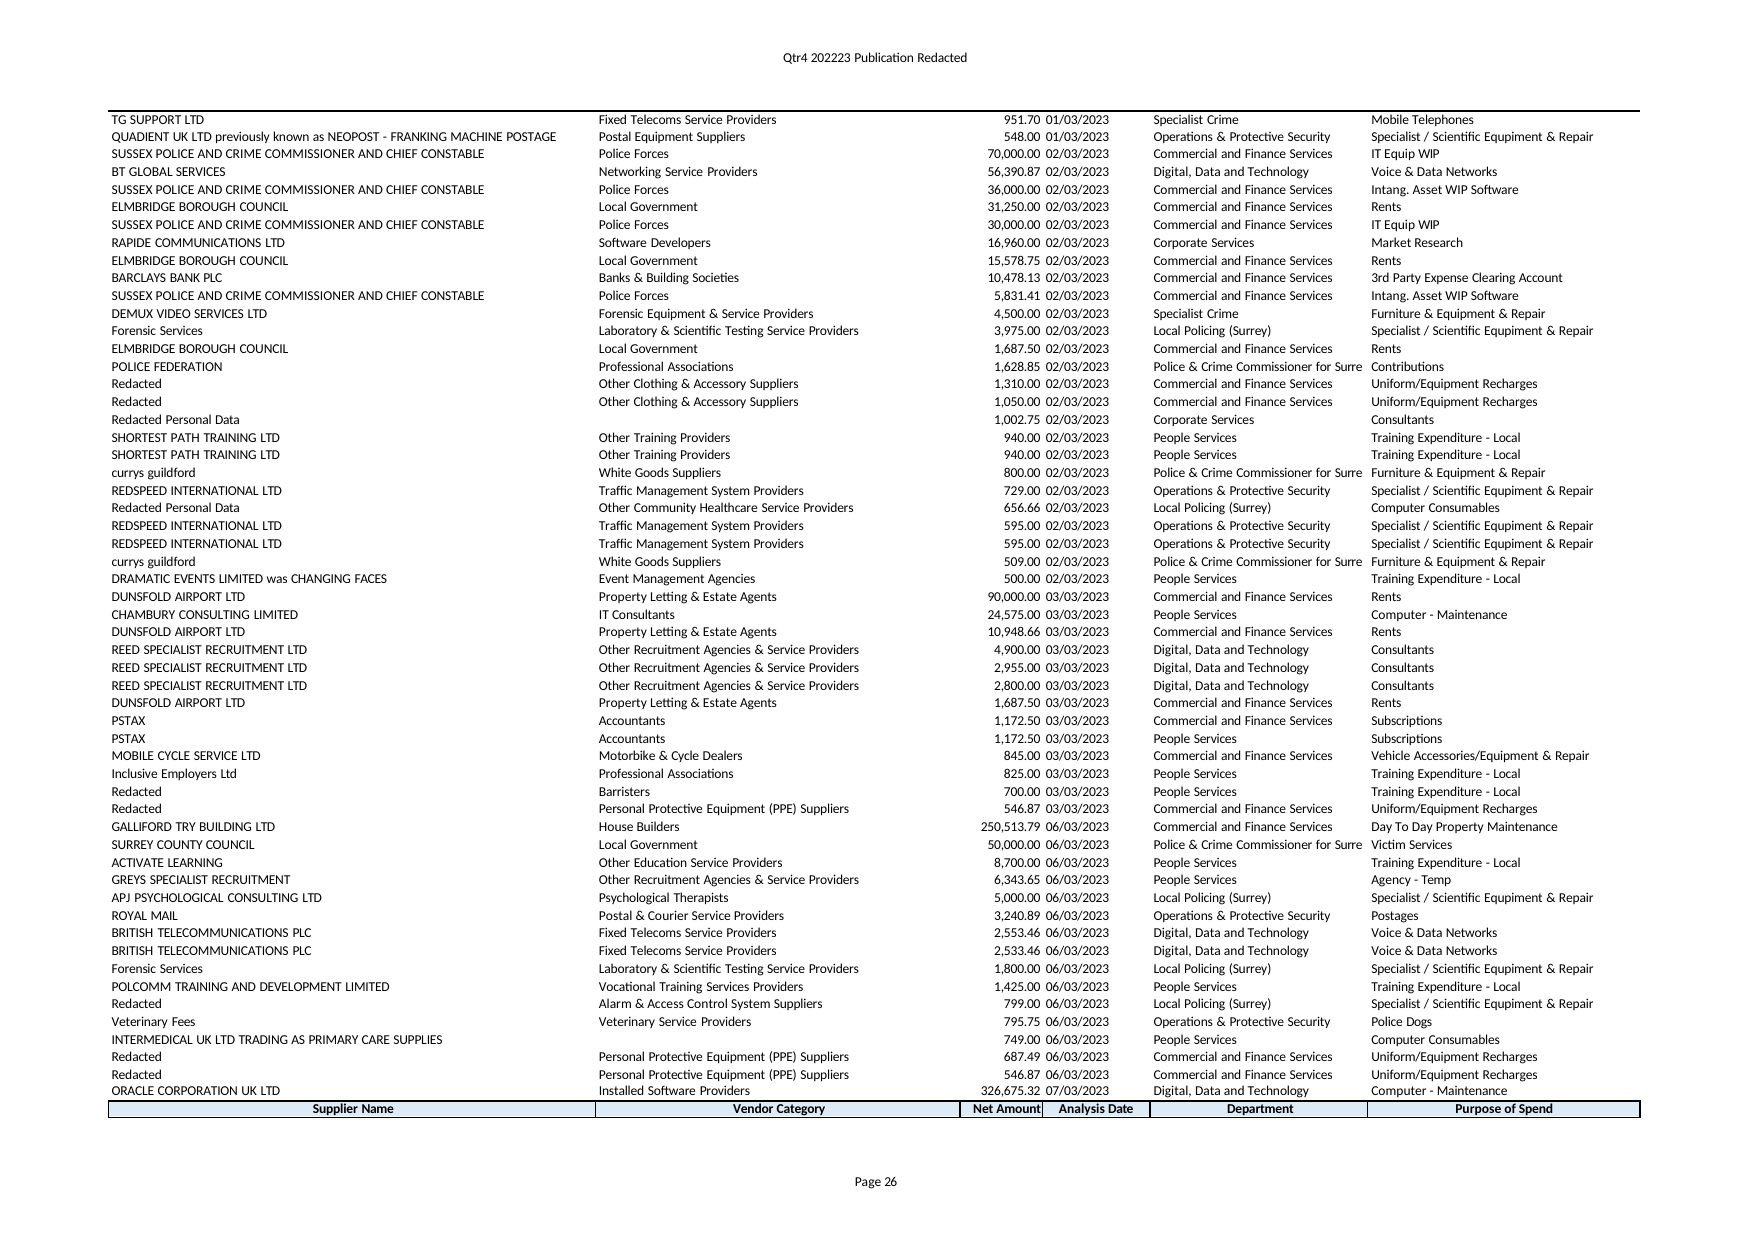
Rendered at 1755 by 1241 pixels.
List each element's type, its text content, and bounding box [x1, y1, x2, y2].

table_cell Furniture & Equipment & Repair [1368, 306, 1640, 323]
table_cell Commercial and Finance Services [1150, 1067, 1368, 1085]
table_cell 02/03/2023 [1043, 270, 1150, 288]
table_cell Operations & Protective Security [1150, 536, 1368, 553]
table_cell White Goods Suppliers [596, 465, 960, 483]
table_cell Traffic Management System Providers [596, 536, 960, 553]
table_cell Digital, Data and Technology [1150, 1085, 1368, 1100]
table_cell 546.87 [960, 1067, 1042, 1085]
table_cell Redacted [108, 996, 596, 1014]
table_cell ROYAL MAIL [108, 908, 596, 925]
table_cell 56,390.87 [960, 164, 1042, 182]
table_cell REED SPECIALIST RECRUITMENT LTD [108, 678, 596, 695]
table_cell Local Policing (Surrey) [1150, 890, 1368, 908]
table_cell Commercial and Finance Services [1150, 341, 1368, 359]
table_cell Installed Software Providers [596, 1085, 960, 1100]
table_cell Commercial and Finance Services [1150, 819, 1368, 837]
table_cell Training Expenditure - Local [1368, 447, 1640, 465]
table_cell 02/03/2023 [1043, 288, 1150, 306]
table_cell Operations & Protective Security [1150, 1014, 1368, 1032]
table_cell 799.00 [960, 996, 1042, 1014]
table_cell 940.00 [960, 447, 1042, 465]
table_cell 03/03/2023 [1043, 660, 1150, 677]
table_cell 02/03/2023 [1043, 182, 1150, 199]
table_cell 02/03/2023 [1043, 447, 1150, 465]
table_cell Commercial and Finance Services [1150, 146, 1368, 164]
table_cell Digital, Data and Technology [1150, 925, 1368, 943]
table_cell 06/03/2023 [1043, 1067, 1150, 1085]
table_cell Veterinary Service Providers [596, 1014, 960, 1032]
table_cell 03/03/2023 [1043, 607, 1150, 624]
table_cell REDSPEED INTERNATIONAL LTD [108, 518, 596, 536]
table_cell Specialist / Scientific Equpiment & Repair [1368, 323, 1640, 341]
table_cell Corporate Services [1150, 235, 1368, 252]
table_cell 02/03/2023 [1043, 253, 1150, 270]
table_cell ORACLE CORPORATION UK LTD [108, 1085, 596, 1100]
table_cell Computer - Maintenance [1368, 1085, 1640, 1100]
table_cell PSTAX [108, 731, 596, 748]
table_cell 595.00 [960, 536, 1042, 553]
table_cell 687.49 [960, 1049, 1042, 1067]
table_cell 1,687.50 [960, 341, 1042, 359]
table_cell Specialist / Scientific Equpiment & Repair [1368, 518, 1640, 536]
table_cell Commercial and Finance Services [1150, 748, 1368, 766]
table_header Supplier Name [109, 1102, 595, 1116]
table_cell 03/03/2023 [1043, 678, 1150, 695]
table_cell 700.00 [960, 784, 1042, 801]
table_cell People Services [1150, 731, 1368, 748]
table_cell Police Forces [596, 182, 960, 199]
table_cell 1,687.50 [960, 695, 1042, 713]
table_cell 06/03/2023 [1043, 855, 1150, 872]
table_cell Police & Crime Commissioner for Surre [1150, 359, 1368, 376]
table_cell Property Letting & Estate Agents [596, 589, 960, 607]
table_cell 02/03/2023 [1043, 394, 1150, 412]
table_cell ACTIVATE LEARNING [108, 855, 596, 872]
table_cell Property Letting & Estate Agents [596, 695, 960, 713]
table_cell Police & Crime Commissioner for Surre [1150, 465, 1368, 483]
table_cell 1,050.00 [960, 394, 1042, 412]
table_cell Other Training Providers [596, 447, 960, 465]
table_cell Postal Equipment Suppliers [596, 129, 960, 146]
table_cell 5,000.00 [960, 890, 1042, 908]
table_cell Day To Day Property Maintenance [1368, 819, 1640, 837]
table_cell 03/03/2023 [1043, 624, 1150, 642]
table_cell Commercial and Finance Services [1150, 801, 1368, 819]
table_cell Commercial and Finance Services [1150, 376, 1368, 394]
table_cell 02/03/2023 [1043, 146, 1150, 164]
table_cell People Services [1150, 447, 1368, 465]
table_cell ELMBRIDGE BOROUGH COUNCIL [108, 199, 596, 217]
table_cell Rents [1368, 253, 1640, 270]
table_cell 8,700.00 [960, 855, 1042, 872]
table_cell Fixed Telecoms Service Providers [596, 925, 960, 943]
table_cell Police Forces [596, 146, 960, 164]
table_cell DUNSFOLD AIRPORT LTD [108, 695, 596, 713]
table_cell 2,955.00 [960, 660, 1042, 677]
table_cell Digital, Data and Technology [1150, 678, 1368, 695]
table_cell 06/03/2023 [1043, 819, 1150, 837]
table_cell 06/03/2023 [1043, 837, 1150, 854]
table_cell Laboratory & Scientific Testing Service Providers [596, 961, 960, 978]
table_cell 06/03/2023 [1043, 996, 1150, 1014]
table_cell POLICE FEDERATION [108, 359, 596, 376]
table_cell Voice & Data Networks [1368, 943, 1640, 961]
table_cell Accountants [596, 713, 960, 731]
table_cell 03/03/2023 [1043, 801, 1150, 819]
table_cell 03/03/2023 [1043, 784, 1150, 801]
table_cell Computer - Maintenance [1368, 607, 1640, 624]
table_cell IT Equip WIP [1368, 146, 1640, 164]
table_cell Training Expenditure - Local [1368, 766, 1640, 784]
table_cell 02/03/2023 [1043, 430, 1150, 447]
table_cell 548.00 [960, 129, 1042, 146]
table_cell Rents [1368, 341, 1640, 359]
table_cell 02/03/2023 [1043, 536, 1150, 553]
table_cell 845.00 [960, 748, 1042, 766]
table_cell Local Government [596, 253, 960, 270]
table_cell 02/03/2023 [1043, 217, 1150, 235]
table_cell Operations & Protective Security [1150, 483, 1368, 500]
table_cell RAPIDE COMMUNICATIONS LTD [108, 235, 596, 252]
table_cell People Services [1150, 1032, 1368, 1049]
table_cell 10,948.66 [960, 624, 1042, 642]
table_cell 16,960.00 [960, 235, 1042, 252]
table_cell Alarm & Access Control System Suppliers [596, 996, 960, 1014]
table_cell SUSSEX POLICE AND CRIME COMMISSIONER AND CHIEF CONSTABLE [108, 182, 596, 199]
table_cell Rents [1368, 199, 1640, 217]
table_cell 02/03/2023 [1043, 359, 1150, 376]
table_cell Uniform/Equipment Recharges [1368, 1067, 1640, 1085]
table_cell DUNSFOLD AIRPORT LTD [108, 589, 596, 607]
table_cell Redacted [108, 394, 596, 412]
table_cell REED SPECIALIST RECRUITMENT LTD [108, 642, 596, 660]
table_cell Banks & Building Societies [596, 270, 960, 288]
table_cell 50,000.00 [960, 837, 1042, 854]
table_cell 02/03/2023 [1043, 306, 1150, 323]
table_cell Specialist / Scientific Equpiment & Repair [1368, 129, 1640, 146]
table_cell Police & Crime Commissioner for Surre [1150, 837, 1368, 854]
table_cell Rents [1368, 624, 1640, 642]
table_cell [596, 1032, 960, 1049]
table_cell 3rd Party Expense Clearing Account [1368, 270, 1640, 288]
table_cell Victim Services [1368, 837, 1640, 854]
table_cell 07/03/2023 [1043, 1085, 1150, 1100]
table_cell Rents [1368, 695, 1640, 713]
table_cell 5,831.41 [960, 288, 1042, 306]
table_cell Computer Consumables [1368, 500, 1640, 518]
table_cell SHORTEST PATH TRAINING LTD [108, 430, 596, 447]
table_cell DUNSFOLD AIRPORT LTD [108, 624, 596, 642]
table_cell 02/03/2023 [1043, 164, 1150, 182]
table_cell Contributions [1368, 359, 1640, 376]
table_cell 02/03/2023 [1043, 412, 1150, 429]
table_cell Forensic Services [108, 961, 596, 978]
table_cell Specialist Crime [1150, 112, 1368, 128]
table_cell Redacted [108, 1067, 596, 1085]
table_cell Personal Protective Equipment (PPE) Suppliers [596, 1049, 960, 1067]
table_cell Digital, Data and Technology [1150, 660, 1368, 677]
table_cell People Services [1150, 855, 1368, 872]
table_cell 546.87 [960, 801, 1042, 819]
table_cell 951.70 [960, 112, 1042, 128]
table_cell Professional Associations [596, 766, 960, 784]
table_cell People Services [1150, 607, 1368, 624]
table_cell CHAMBURY CONSULTING LIMITED [108, 607, 596, 624]
table_cell Other Recruitment Agencies & Service Providers [596, 660, 960, 677]
table_cell Training Expenditure - Local [1368, 571, 1640, 589]
table_cell currys guildford [108, 465, 596, 483]
table_cell BARCLAYS BANK PLC [108, 270, 596, 288]
table_cell Operations & Protective Security [1150, 129, 1368, 146]
table_cell Voice & Data Networks [1368, 925, 1640, 943]
table_cell 02/03/2023 [1043, 483, 1150, 500]
table_cell 6,343.65 [960, 872, 1042, 890]
table_cell Specialist Crime [1150, 306, 1368, 323]
table_cell 800.00 [960, 465, 1042, 483]
table_cell 500.00 [960, 571, 1042, 589]
table_cell Fixed Telecoms Service Providers [596, 112, 960, 128]
table_cell Motorbike & Cycle Dealers [596, 748, 960, 766]
table_cell 01/03/2023 [1043, 112, 1150, 128]
table_cell Local Government [596, 341, 960, 359]
table_cell BT GLOBAL SERVICES [108, 164, 596, 182]
table_cell 509.00 [960, 554, 1042, 571]
table_cell SUSSEX POLICE AND CRIME COMMISSIONER AND CHIEF CONSTABLE [108, 288, 596, 306]
table_cell GALLIFORD TRY BUILDING LTD [108, 819, 596, 837]
table_cell IT Consultants [596, 607, 960, 624]
table_header Department [1151, 1102, 1367, 1116]
table_cell 4,500.00 [960, 306, 1042, 323]
table_cell Commercial and Finance Services [1150, 270, 1368, 288]
table_cell Other Recruitment Agencies & Service Providers [596, 642, 960, 660]
table_cell 729.00 [960, 483, 1042, 500]
table_cell 2,533.46 [960, 943, 1042, 961]
table_cell Other Training Providers [596, 430, 960, 447]
table_cell 36,000.00 [960, 182, 1042, 199]
table_cell Veterinary Fees [108, 1014, 596, 1032]
table_cell Agency - Temp [1368, 872, 1640, 890]
table_cell Postages [1368, 908, 1640, 925]
table_cell Postal & Courier Service Providers [596, 908, 960, 925]
table_cell Property Letting & Estate Agents [596, 624, 960, 642]
table_cell DRAMATIC EVENTS LIMITED was CHANGING FACES [108, 571, 596, 589]
table_cell Other Clothing & Accessory Suppliers [596, 376, 960, 394]
table_cell 1,172.50 [960, 731, 1042, 748]
table_cell Redacted [108, 801, 596, 819]
table_cell ELMBRIDGE BOROUGH COUNCIL [108, 341, 596, 359]
table_cell Rents [1368, 589, 1640, 607]
table_cell 24,575.00 [960, 607, 1042, 624]
table_cell Digital, Data and Technology [1150, 642, 1368, 660]
table_cell Other Recruitment Agencies & Service Providers [596, 872, 960, 890]
table_cell [596, 412, 960, 429]
table_cell Police Dogs [1368, 1014, 1640, 1032]
table_cell 250,513.79 [960, 819, 1042, 837]
table_cell Event Management Agencies [596, 571, 960, 589]
table_cell 825.00 [960, 766, 1042, 784]
table_cell 1,425.00 [960, 979, 1042, 996]
table_cell Redacted [108, 376, 596, 394]
table_cell 06/03/2023 [1043, 979, 1150, 996]
table_cell Furniture & Equipment & Repair [1368, 465, 1640, 483]
table_cell Redacted [108, 1049, 596, 1067]
table_cell TG SUPPORT LTD [108, 112, 596, 128]
table_cell Local Policing (Surrey) [1150, 996, 1368, 1014]
table_cell Operations & Protective Security [1150, 908, 1368, 925]
table_cell 3,975.00 [960, 323, 1042, 341]
table_cell Psychological Therapists [596, 890, 960, 908]
table_header Purpose of Spend [1368, 1102, 1639, 1116]
table_cell Police Forces [596, 217, 960, 235]
table_cell Local Government [596, 199, 960, 217]
table_cell Other Education Service Providers [596, 855, 960, 872]
table_cell 02/03/2023 [1043, 323, 1150, 341]
table_cell 02/03/2023 [1043, 518, 1150, 536]
table_cell 06/03/2023 [1043, 908, 1150, 925]
table_cell Commercial and Finance Services [1150, 695, 1368, 713]
table_cell Laboratory & Scientific Testing Service Providers [596, 323, 960, 341]
table_cell People Services [1150, 784, 1368, 801]
table_cell SURREY COUNTY COUNCIL [108, 837, 596, 854]
table_cell 03/03/2023 [1043, 713, 1150, 731]
table_cell Uniform/Equipment Recharges [1368, 394, 1640, 412]
table_cell People Services [1150, 430, 1368, 447]
table_cell QUADIENT UK LTD previously known as NEOPOST - FRANKING MACHINE POSTAGE [108, 129, 596, 146]
table_cell 2,553.46 [960, 925, 1042, 943]
table_cell 940.00 [960, 430, 1042, 447]
table_cell 749.00 [960, 1032, 1042, 1049]
table_cell Vocational Training Services Providers [596, 979, 960, 996]
table_cell Voice & Data Networks [1368, 164, 1640, 182]
table_cell 4,900.00 [960, 642, 1042, 660]
table_cell 10,478.13 [960, 270, 1042, 288]
table_cell 03/03/2023 [1043, 642, 1150, 660]
table_cell 656.66 [960, 500, 1042, 518]
table_cell currys guildford [108, 554, 596, 571]
table_cell Training Expenditure - Local [1368, 430, 1640, 447]
table_cell 90,000.00 [960, 589, 1042, 607]
table_cell House Builders [596, 819, 960, 837]
table_cell Local Policing (Surrey) [1150, 323, 1368, 341]
table_cell REDSPEED INTERNATIONAL LTD [108, 536, 596, 553]
table_cell 1,002.75 [960, 412, 1042, 429]
table_cell Uniform/Equipment Recharges [1368, 1049, 1640, 1067]
table_cell Personal Protective Equipment (PPE) Suppliers [596, 801, 960, 819]
table_cell People Services [1150, 979, 1368, 996]
table_cell BRITISH TELECOMMUNICATIONS PLC [108, 943, 596, 961]
table_cell 02/03/2023 [1043, 500, 1150, 518]
table_cell Consultants [1368, 660, 1640, 677]
table_cell 06/03/2023 [1043, 961, 1150, 978]
table_cell Commercial and Finance Services [1150, 199, 1368, 217]
table_cell Intang. Asset WIP Software [1368, 288, 1640, 306]
table_cell 02/03/2023 [1043, 341, 1150, 359]
table_cell 15,578.75 [960, 253, 1042, 270]
table_cell Uniform/Equipment Recharges [1368, 801, 1640, 819]
table_cell 03/03/2023 [1043, 766, 1150, 784]
table_cell Vehicle Accessories/Equipment & Repair [1368, 748, 1640, 766]
table_cell Other Community Healthcare Service Providers [596, 500, 960, 518]
table_cell Forensic Equipment & Service Providers [596, 306, 960, 323]
table_cell 1,800.00 [960, 961, 1042, 978]
table_cell 3,240.89 [960, 908, 1042, 925]
table_cell Specialist / Scientific Equpiment & Repair [1368, 961, 1640, 978]
table_cell Local Policing (Surrey) [1150, 961, 1368, 978]
table_cell 02/03/2023 [1043, 554, 1150, 571]
table_cell 595.00 [960, 518, 1042, 536]
table_cell REED SPECIALIST RECRUITMENT LTD [108, 660, 596, 677]
table_cell 06/03/2023 [1043, 943, 1150, 961]
table_cell People Services [1150, 571, 1368, 589]
table_cell Corporate Services [1150, 412, 1368, 429]
table_cell Software Developers [596, 235, 960, 252]
table_cell 06/03/2023 [1043, 925, 1150, 943]
table_cell 02/03/2023 [1043, 571, 1150, 589]
table_cell Computer Consumables [1368, 1032, 1640, 1049]
table_cell Other Recruitment Agencies & Service Providers [596, 678, 960, 695]
table_cell People Services [1150, 872, 1368, 890]
table_cell 2,800.00 [960, 678, 1042, 695]
table_cell 03/03/2023 [1043, 695, 1150, 713]
table_cell BRITISH TELECOMMUNICATIONS PLC [108, 925, 596, 943]
table_header Analysis Date [1043, 1102, 1149, 1116]
table_cell Networking Service Providers [596, 164, 960, 182]
table_cell 1,628.85 [960, 359, 1042, 376]
table_cell 326,675.32 [960, 1085, 1042, 1100]
table_cell 06/03/2023 [1043, 1049, 1150, 1067]
table_cell 1,172.50 [960, 713, 1042, 731]
table_cell Commercial and Finance Services [1150, 713, 1368, 731]
table_cell MOBILE CYCLE SERVICE LTD [108, 748, 596, 766]
table_cell Barristers [596, 784, 960, 801]
table_cell Forensic Services [108, 323, 596, 341]
table_cell People Services [1150, 766, 1368, 784]
table_cell Training Expenditure - Local [1368, 784, 1640, 801]
table_cell ELMBRIDGE BOROUGH COUNCIL [108, 253, 596, 270]
table_cell Police & Crime Commissioner for Surre [1150, 554, 1368, 571]
table_cell Police Forces [596, 288, 960, 306]
table_cell Traffic Management System Providers [596, 518, 960, 536]
table_cell Commercial and Finance Services [1150, 624, 1368, 642]
table_cell White Goods Suppliers [596, 554, 960, 571]
table_cell 1,310.00 [960, 376, 1042, 394]
table_cell 03/03/2023 [1043, 731, 1150, 748]
table_cell DEMUX VIDEO SERVICES LTD [108, 306, 596, 323]
table_header Vendor Category [596, 1102, 959, 1116]
table_cell 02/03/2023 [1043, 199, 1150, 217]
table_cell Uniform/Equipment Recharges [1368, 376, 1640, 394]
table_cell Specialist / Scientific Equpiment & Repair [1368, 536, 1640, 553]
table_cell APJ PSYCHOLOGICAL CONSULTING LTD [108, 890, 596, 908]
table_cell 03/03/2023 [1043, 748, 1150, 766]
table_cell PSTAX [108, 713, 596, 731]
table_cell Commercial and Finance Services [1150, 217, 1368, 235]
table_cell Other Clothing & Accessory Suppliers [596, 394, 960, 412]
table_cell Mobile Telephones [1368, 112, 1640, 128]
table_cell Accountants [596, 731, 960, 748]
table_cell Commercial and Finance Services [1150, 253, 1368, 270]
table_cell GREYS SPECIALIST RECRUITMENT [108, 872, 596, 890]
table_cell 06/03/2023 [1043, 1032, 1150, 1049]
table_cell Commercial and Finance Services [1150, 288, 1368, 306]
table_cell IT Equip WIP [1368, 217, 1640, 235]
table_cell Redacted Personal Data [108, 412, 596, 429]
table_cell Subscriptions [1368, 731, 1640, 748]
table_cell Consultants [1368, 642, 1640, 660]
table_cell Local Government [596, 837, 960, 854]
table_cell INTERMEDICAL UK LTD TRADING AS PRIMARY CARE SUPPLIES [108, 1032, 596, 1049]
table_cell Training Expenditure - Local [1368, 855, 1640, 872]
table_cell Operations & Protective Security [1150, 518, 1368, 536]
table_cell Redacted Personal Data [108, 500, 596, 518]
table_cell SUSSEX POLICE AND CRIME COMMISSIONER AND CHIEF CONSTABLE [108, 146, 596, 164]
table_cell Redacted [108, 784, 596, 801]
table_cell POLCOMM TRAINING AND DEVELOPMENT LIMITED [108, 979, 596, 996]
table_cell 02/03/2023 [1043, 376, 1150, 394]
table_cell Market Research [1368, 235, 1640, 252]
table_cell Fixed Telecoms Service Providers [596, 943, 960, 961]
table_cell Consultants [1368, 678, 1640, 695]
table_cell 01/03/2023 [1043, 129, 1150, 146]
table_cell Intang. Asset WIP Software [1368, 182, 1640, 199]
table_cell Commercial and Finance Services [1150, 1049, 1368, 1067]
table_cell Consultants [1368, 412, 1640, 429]
table_cell 06/03/2023 [1043, 872, 1150, 890]
table_cell Personal Protective Equipment (PPE) Suppliers [596, 1067, 960, 1085]
table_cell Inclusive Employers Ltd [108, 766, 596, 784]
table_cell Specialist / Scientific Equpiment & Repair [1368, 890, 1640, 908]
table_cell Professional Associations [596, 359, 960, 376]
table_cell Subscriptions [1368, 713, 1640, 731]
table_cell Traffic Management System Providers [596, 483, 960, 500]
table_cell 02/03/2023 [1043, 235, 1150, 252]
table_cell 06/03/2023 [1043, 890, 1150, 908]
table_cell Commercial and Finance Services [1150, 589, 1368, 607]
table_cell 06/03/2023 [1043, 1014, 1150, 1032]
table_cell SHORTEST PATH TRAINING LTD [108, 447, 596, 465]
table_header Net Amount [961, 1102, 1042, 1116]
table_cell 795.75 [960, 1014, 1042, 1032]
table_cell Digital, Data and Technology [1150, 943, 1368, 961]
table_cell SUSSEX POLICE AND CRIME COMMISSIONER AND CHIEF CONSTABLE [108, 217, 596, 235]
table_cell Local Policing (Surrey) [1150, 500, 1368, 518]
table_cell Specialist / Scientific Equpiment & Repair [1368, 996, 1640, 1014]
table_cell Training Expenditure - Local [1368, 979, 1640, 996]
table_cell REDSPEED INTERNATIONAL LTD [108, 483, 596, 500]
table_cell Commercial and Finance Services [1150, 394, 1368, 412]
table_cell 30,000.00 [960, 217, 1042, 235]
table_cell 03/03/2023 [1043, 589, 1150, 607]
table_cell Furniture & Equipment & Repair [1368, 554, 1640, 571]
table_cell 02/03/2023 [1043, 465, 1150, 483]
table_cell Specialist / Scientific Equpiment & Repair [1368, 483, 1640, 500]
table_cell Digital, Data and Technology [1150, 164, 1368, 182]
table_cell 31,250.00 [960, 199, 1042, 217]
table_cell Commercial and Finance Services [1150, 182, 1368, 199]
table_cell 70,000.00 [960, 146, 1042, 164]
